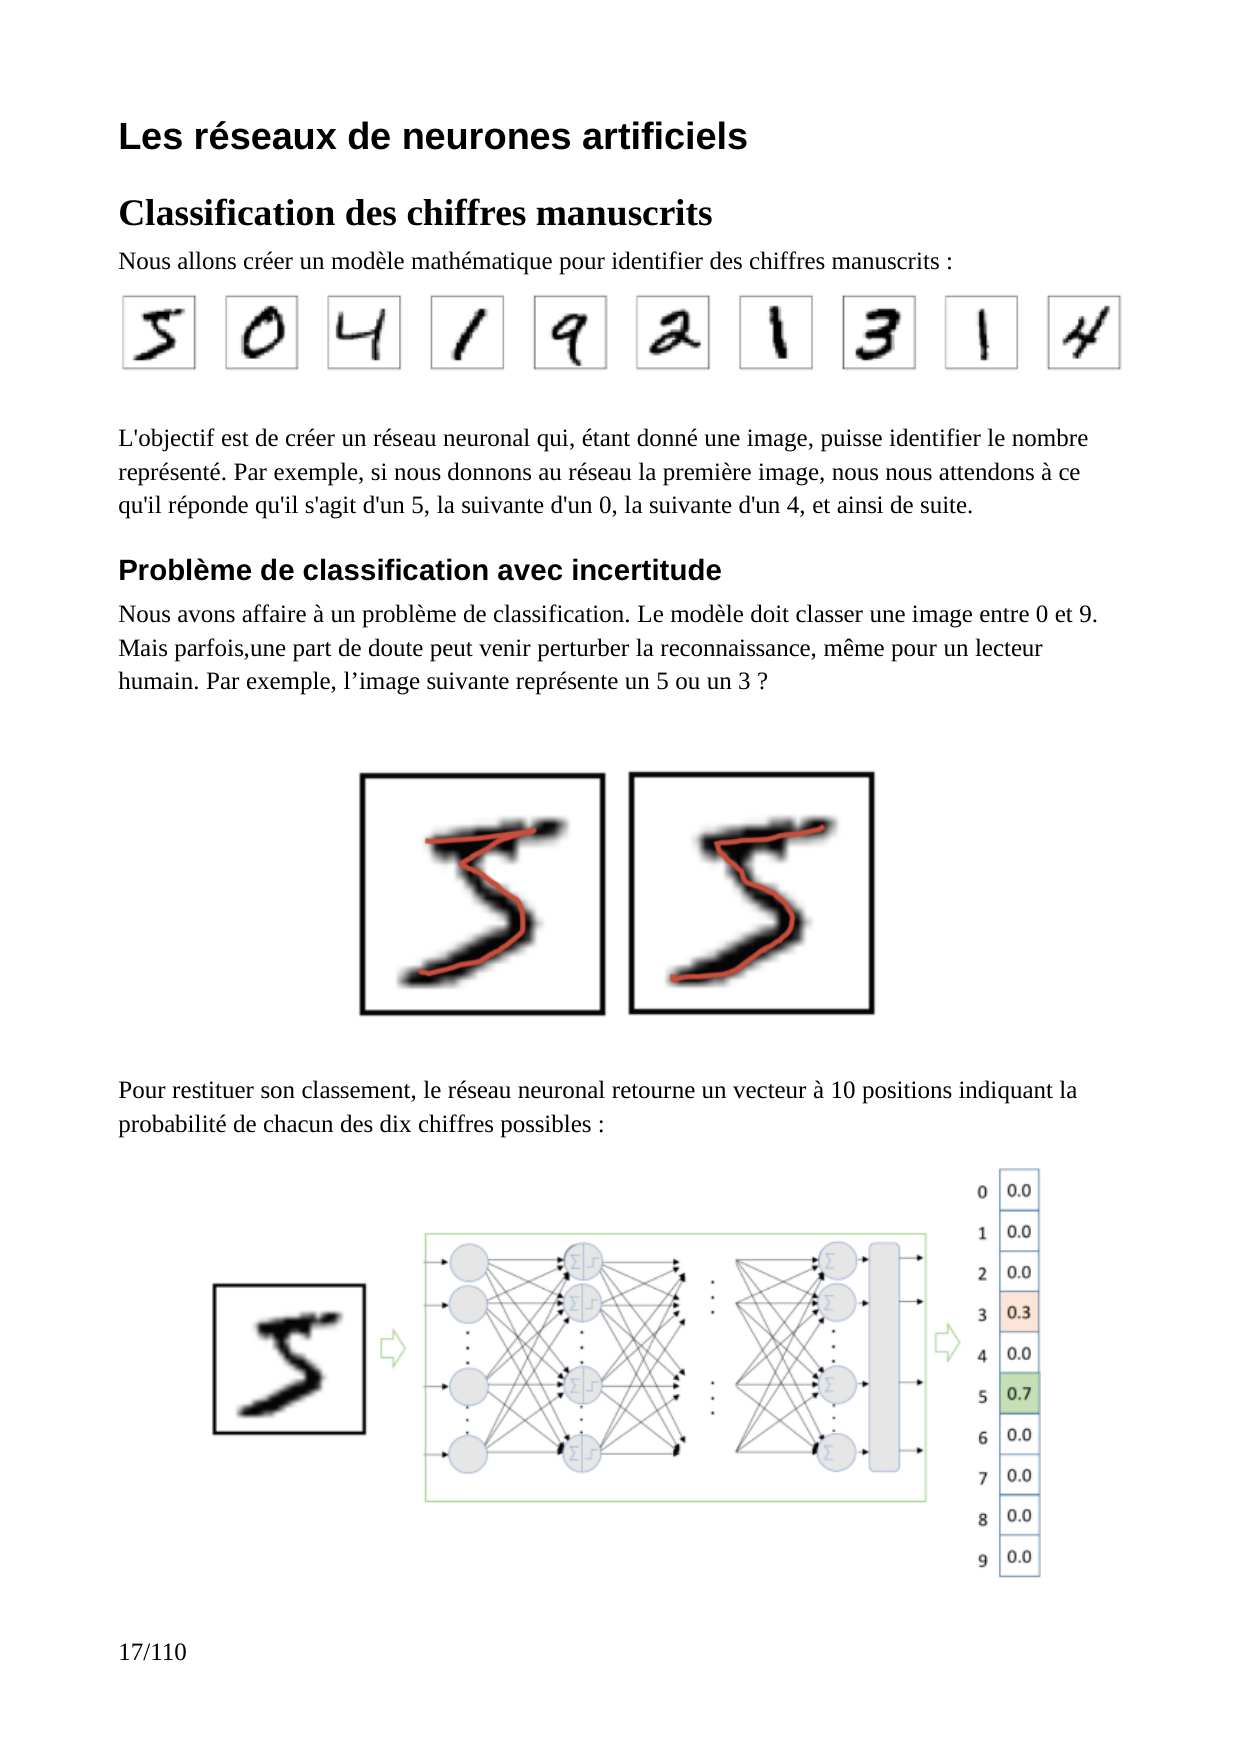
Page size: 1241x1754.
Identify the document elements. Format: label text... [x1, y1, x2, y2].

picture [126, 1158, 1130, 1586]
text Nous allons créer un modèle mathématique pour identifier des chiffres manuscrits : [118, 246, 1122, 275]
subtitle Problème de classification avec incertitude [118, 552, 1122, 587]
text Nous avons affaire à un problème de classification. Le modèle doit classer une image entre 0 et 9. Mais parfois,une part de doute peut venir perturber la reconnaissance, même pour un lecteur humain. Par exemple, l’image suivante représente un 5 ou un 3 ? [118, 599, 1122, 695]
subtitle Classification des chiffres manuscrits [118, 190, 1122, 233]
text L'objectif est de créer un réseau neuronal qui, étant donné une image, puisse identifier le nombre représenté. Par exemple, si nous donnons au réseau la première image, nous nous attendons à ce qu'il réponde qu'il s'agit d'un 5, la suivante d'un 0, la suivante d'un 4, et ainsi de suite. [118, 423, 1122, 519]
picture [118, 293, 1123, 372]
text Pour restituer son classement, le réseau neuronal retourne un vecteur à 10 positions indiquant la probabilité de chacun des dix chiffres possibles : [118, 1075, 1122, 1138]
picture [194, 761, 1046, 1024]
subtitle Les réseaux de neurones artificiels [118, 113, 1122, 157]
